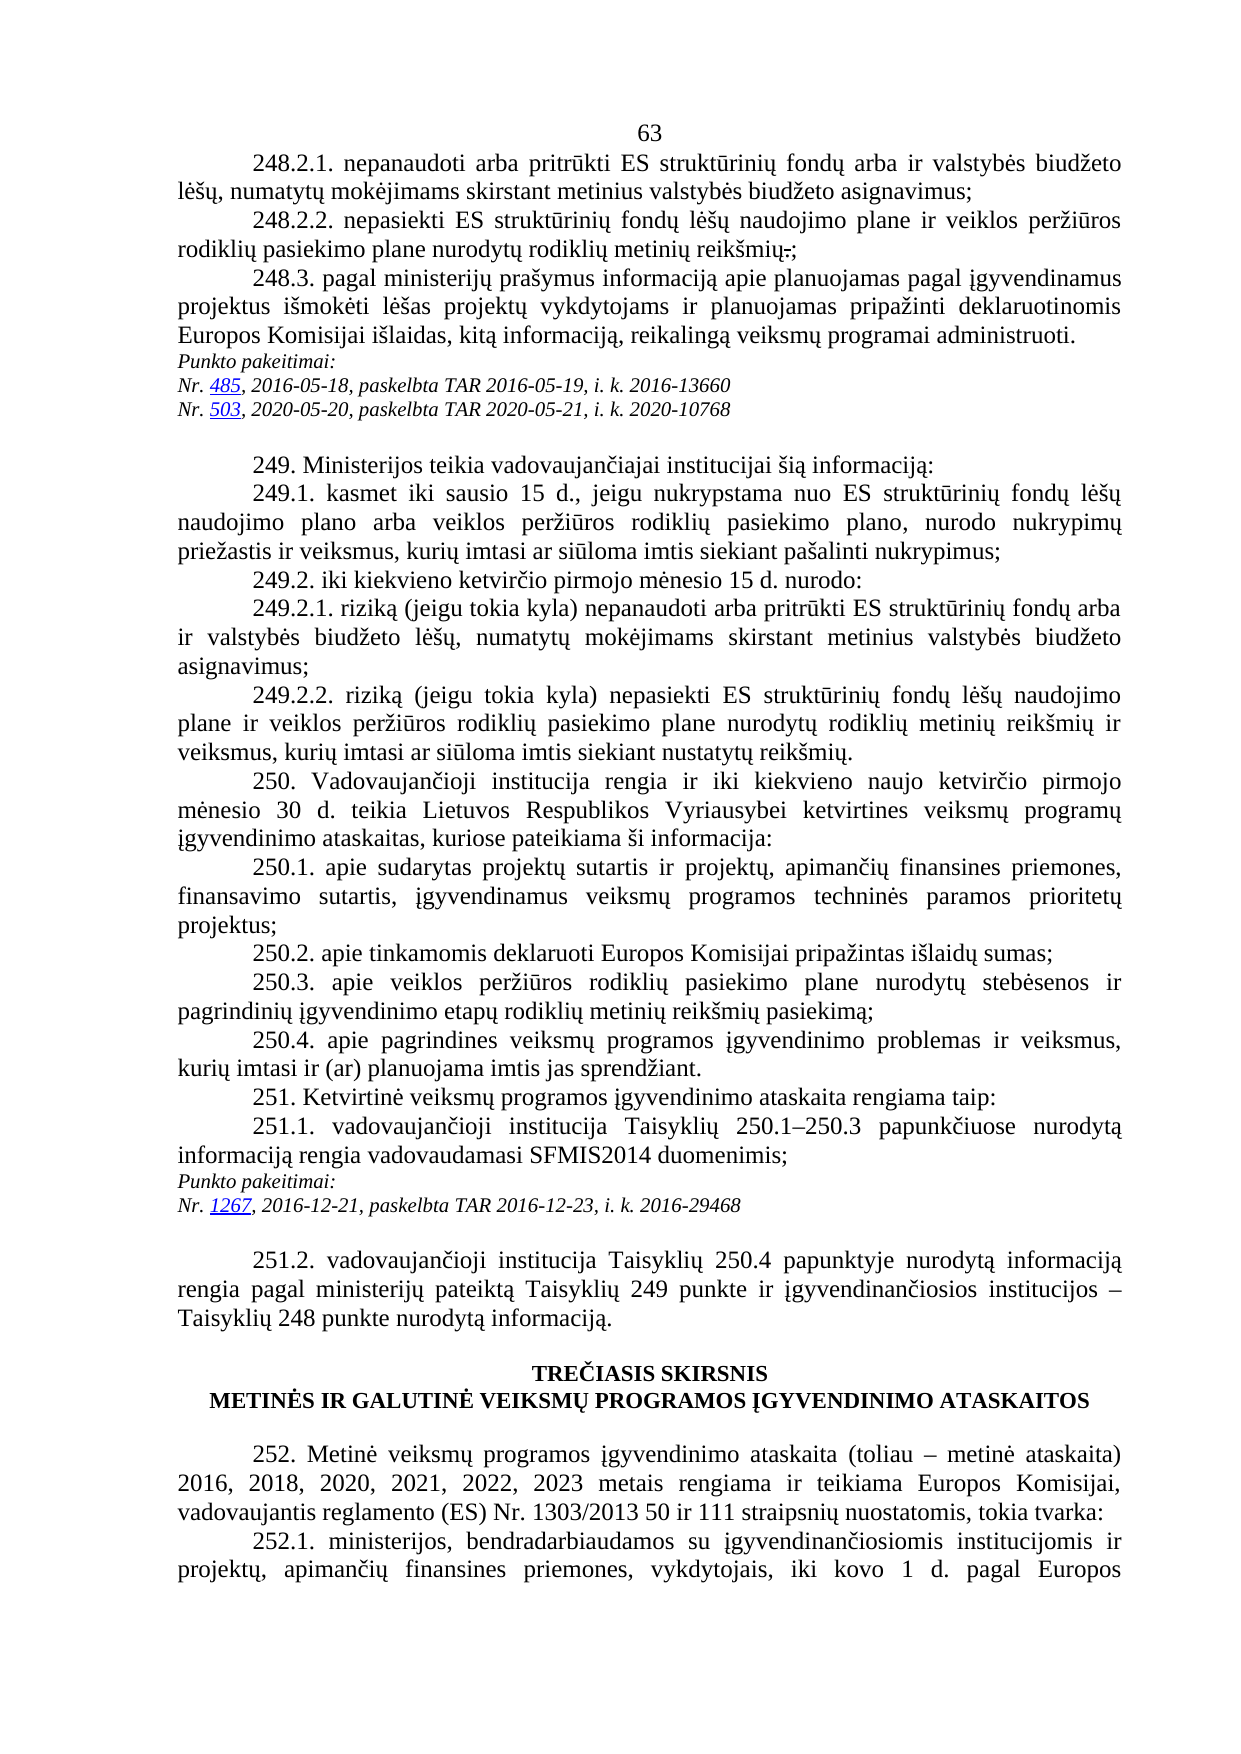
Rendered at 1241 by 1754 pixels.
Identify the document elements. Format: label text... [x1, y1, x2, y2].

text 251.1. vadovaujančioji institucija Taisyklių 250.1–250.3 papunkčiuose nurodytą informaciją rengia vadovaudamasi SFMIS2014 duomenimis; [177, 1111, 1122, 1168]
text 249.2. iki kiekvieno ketvirčio pirmojo mėnesio 15 d. nurodo: [177, 565, 1122, 593]
text Nr. 1267, 2016-12-21, paskelbta TAR 2016-12-23, i. k. 2016-29468 [177, 1193, 1122, 1217]
text 250.2. apie tinkamomis deklaruoti Europos Komisijai pripažintas išlaidų sumas; [177, 938, 1122, 967]
text Punkto pakeitimai: [177, 349, 1122, 373]
text 250.3. apie veiklos peržiūros rodiklių pasiekimo plane nurodytų stebėsenos ir pagrindinių įgyvendinimo etapų rodiklių metinių reikšmių pasiekimą; [177, 967, 1122, 1025]
text 250. Vadovaujančioji institucija rengia ir iki kiekvieno naujo ketvirčio pirmojo mėnesio 30 d. teikia Lietuvos Respublikos Vyriausybei ketvirtines veiksmų programų įgyvendinimo ataskaitas, kuriose pateikiama ši informacija: [177, 766, 1122, 852]
text 249.2.1. riziką (jeigu tokia kyla) nepanaudoti arba pritrūkti ES struktūrinių fondų arba ir valstybės biudžeto lėšų, numatytų mokėjimams skirstant metinius valstybės biudžeto asignavimus; [177, 593, 1122, 680]
text 248.3. pagal ministerijų prašymus informaciją apie planuojamas pagal įgyvendinamus projektus išmokėti lėšas projektų vykdytojams ir planuojamas pripažinti deklaruotinomis Europos Komisijai išlaidas, kitą informaciją, reikalingą veiksmų programai administruoti. [177, 263, 1122, 349]
text Nr. 503, 2020-05-20, paskelbta TAR 2020-05-21, i. k. 2020-10768 [177, 397, 1122, 421]
text METINĖS IR GALUTINĖ VEIKSMŲ PROGRAMOS ĮGYVENDINIMO ATASKAITOS [177, 1387, 1122, 1413]
text 251. Ketvirtinė veiksmų programos įgyvendinimo ataskaita rengiama taip: [177, 1082, 1122, 1111]
text 252.1. ministerijos, bendradarbiaudamos su įgyvendinančiosiomis institucijomis ir projektų, apimančių finansines priemones, vykdytojais, iki kovo 1 d. pagal Europos [177, 1526, 1122, 1583]
text Punkto pakeitimai: [177, 1168, 1122, 1193]
text Nr. 485, 2016-05-18, paskelbta TAR 2016-05-19, i. k. 2016-13660 [177, 373, 1122, 397]
subtitle TREČIASIS SKIRSNIS [177, 1360, 1122, 1387]
text 250.1. apie sudarytas projektų sutartis ir projektų, apimančių finansines priemones, finansavimo sutartis, įgyvendinamus veiksmų programos techninės paramos prioritetų projektus; [177, 852, 1122, 938]
text 249.1. kasmet iki sausio 15 d., jeigu nukrypstama nuo ES struktūrinių fondų lėšų naudojimo plano arba veiklos peržiūros rodiklių pasiekimo plano, nurodo nukrypimų priežastis ir veiksmus, kurių imtasi ar siūloma imtis siekiant pašalinti nukrypimus; [177, 478, 1122, 565]
text 250.4. apie pagrindines veiksmų programos įgyvendinimo problemas ir veiksmus, kurių imtasi ir (ar) planuojama imtis jas sprendžiant. [177, 1025, 1122, 1082]
text 248.2.2. nepasiekti ES struktūrinių fondų lėšų naudojimo plane ir veiklos peržiūros rodiklių pasiekimo plane nurodytų rodiklių metinių reikšmių.; [177, 205, 1122, 263]
text 252. Metinė veiksmų programos įgyvendinimo ataskaita (toliau – metinė ataskaita) 2016, 2018, 2020, 2021, 2022, 2023 metais rengiama ir teikiama Europos Komisijai, vadovaujantis reglamento (ES) Nr. 1303/2013 50 ir 111 straipsnių nuostatomis, tokia tvarka: [177, 1439, 1122, 1526]
text 249. Ministerijos teikia vadovaujančiajai institucijai šią informaciją: [177, 450, 1122, 478]
text 251.2. vadovaujančioji institucija Taisyklių 250.4 papunktyje nurodytą informaciją rengia pagal ministerijų pateiktą Taisyklių 249 punkte ir įgyvendinančiosios institucijos – Taisyklių 248 punkte nurodytą informaciją. [177, 1245, 1122, 1332]
text 249.2.2. riziką (jeigu tokia kyla) nepasiekti ES struktūrinių fondų lėšų naudojimo plane ir veiklos peržiūros rodiklių pasiekimo plane nurodytų rodiklių metinių reikšmių ir veiksmus, kurių imtasi ar siūloma imtis siekiant nustatytų reikšmių. [177, 680, 1122, 766]
text 248.2.1. nepanaudoti arba pritrūkti ES struktūrinių fondų arba ir valstybės biudžeto lėšų, numatytų mokėjimams skirstant metinius valstybės biudžeto asignavimus; [177, 148, 1122, 205]
